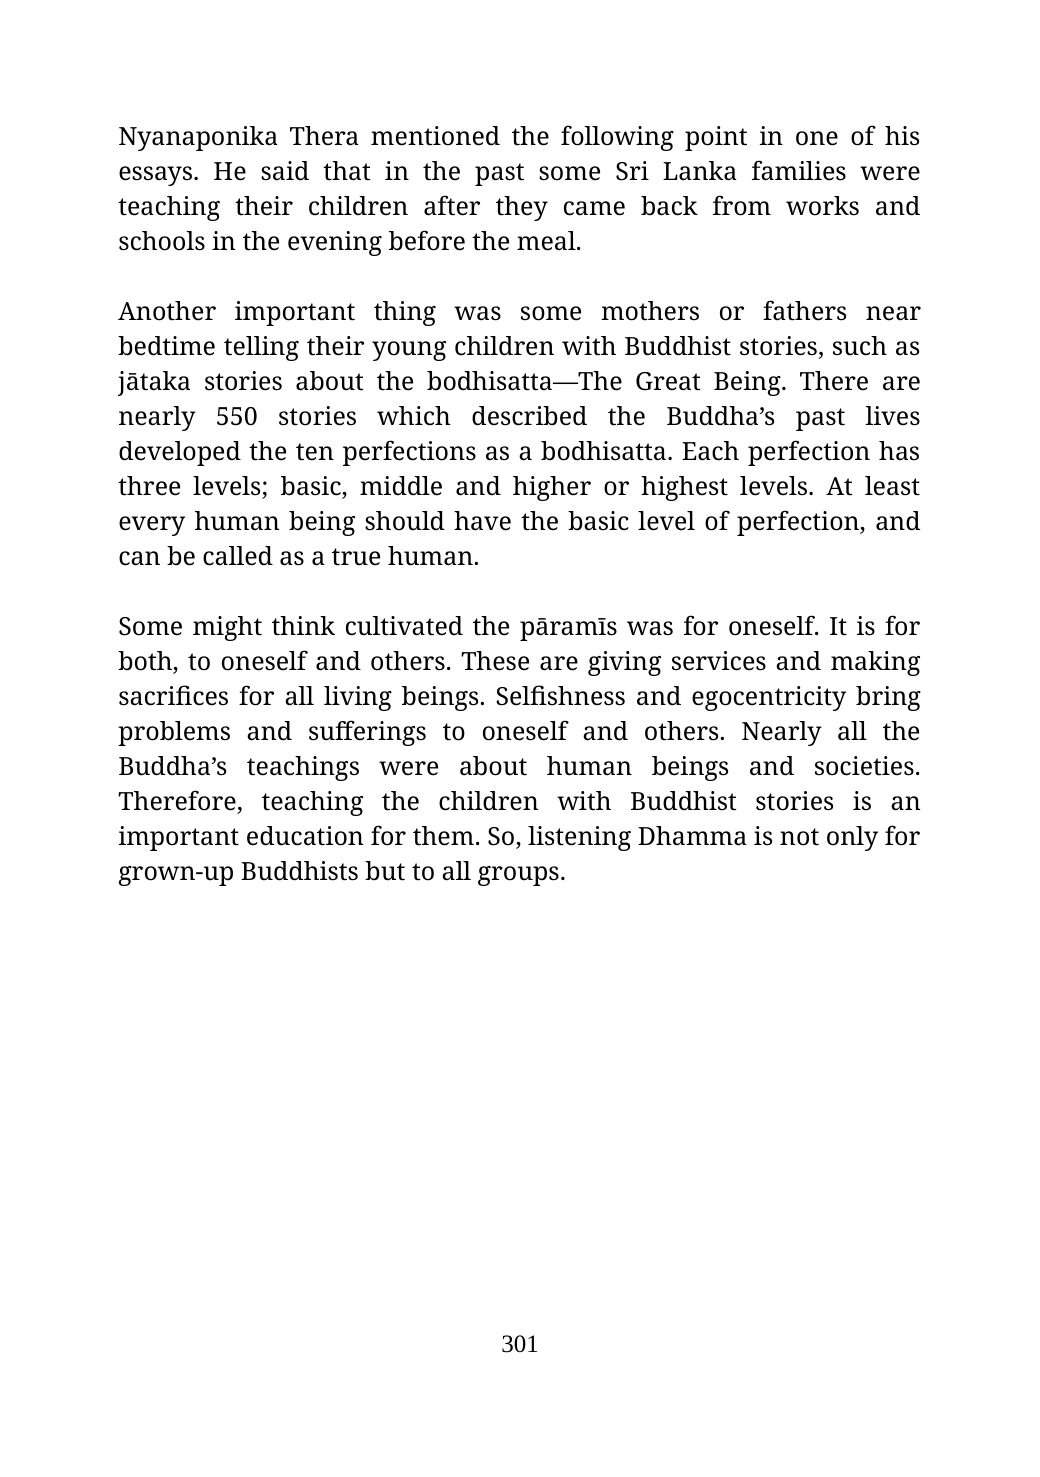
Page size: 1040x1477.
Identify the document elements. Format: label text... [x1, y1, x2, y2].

text Nyanaponika Thera mentioned the following point in one of his essays. He said that in the past some Sri Lanka families were teaching their children after they came back from works and schools in the evening before the meal. Another important thing was some mothers or fathers near bedtime telling their young children with Buddhist stories, such as jātaka stories about the bodhisatta—The Great Being. There are nearly 550 stories which described the Buddha’s past lives developed the ten perfections as a bodhisatta. Each perfection has three levels; basic, middle and higher or highest levels. At least every human being should have the basic level of perfection, and can be called as a true human. Some might think cultivated the pāramīs was for oneself. It is for both, to oneself and others. These are giving services and making sacrifices for all living beings. Selfishness and egocentricity bring problems and sufferings to oneself and others. Nearly all the Buddha’s teachings were about human beings and societies. Therefore, teaching the children with Buddhist stories is an important education for them. So, listening Dhamma is not only for grown-up Buddhists but to all groups. [118, 118, 922, 888]
